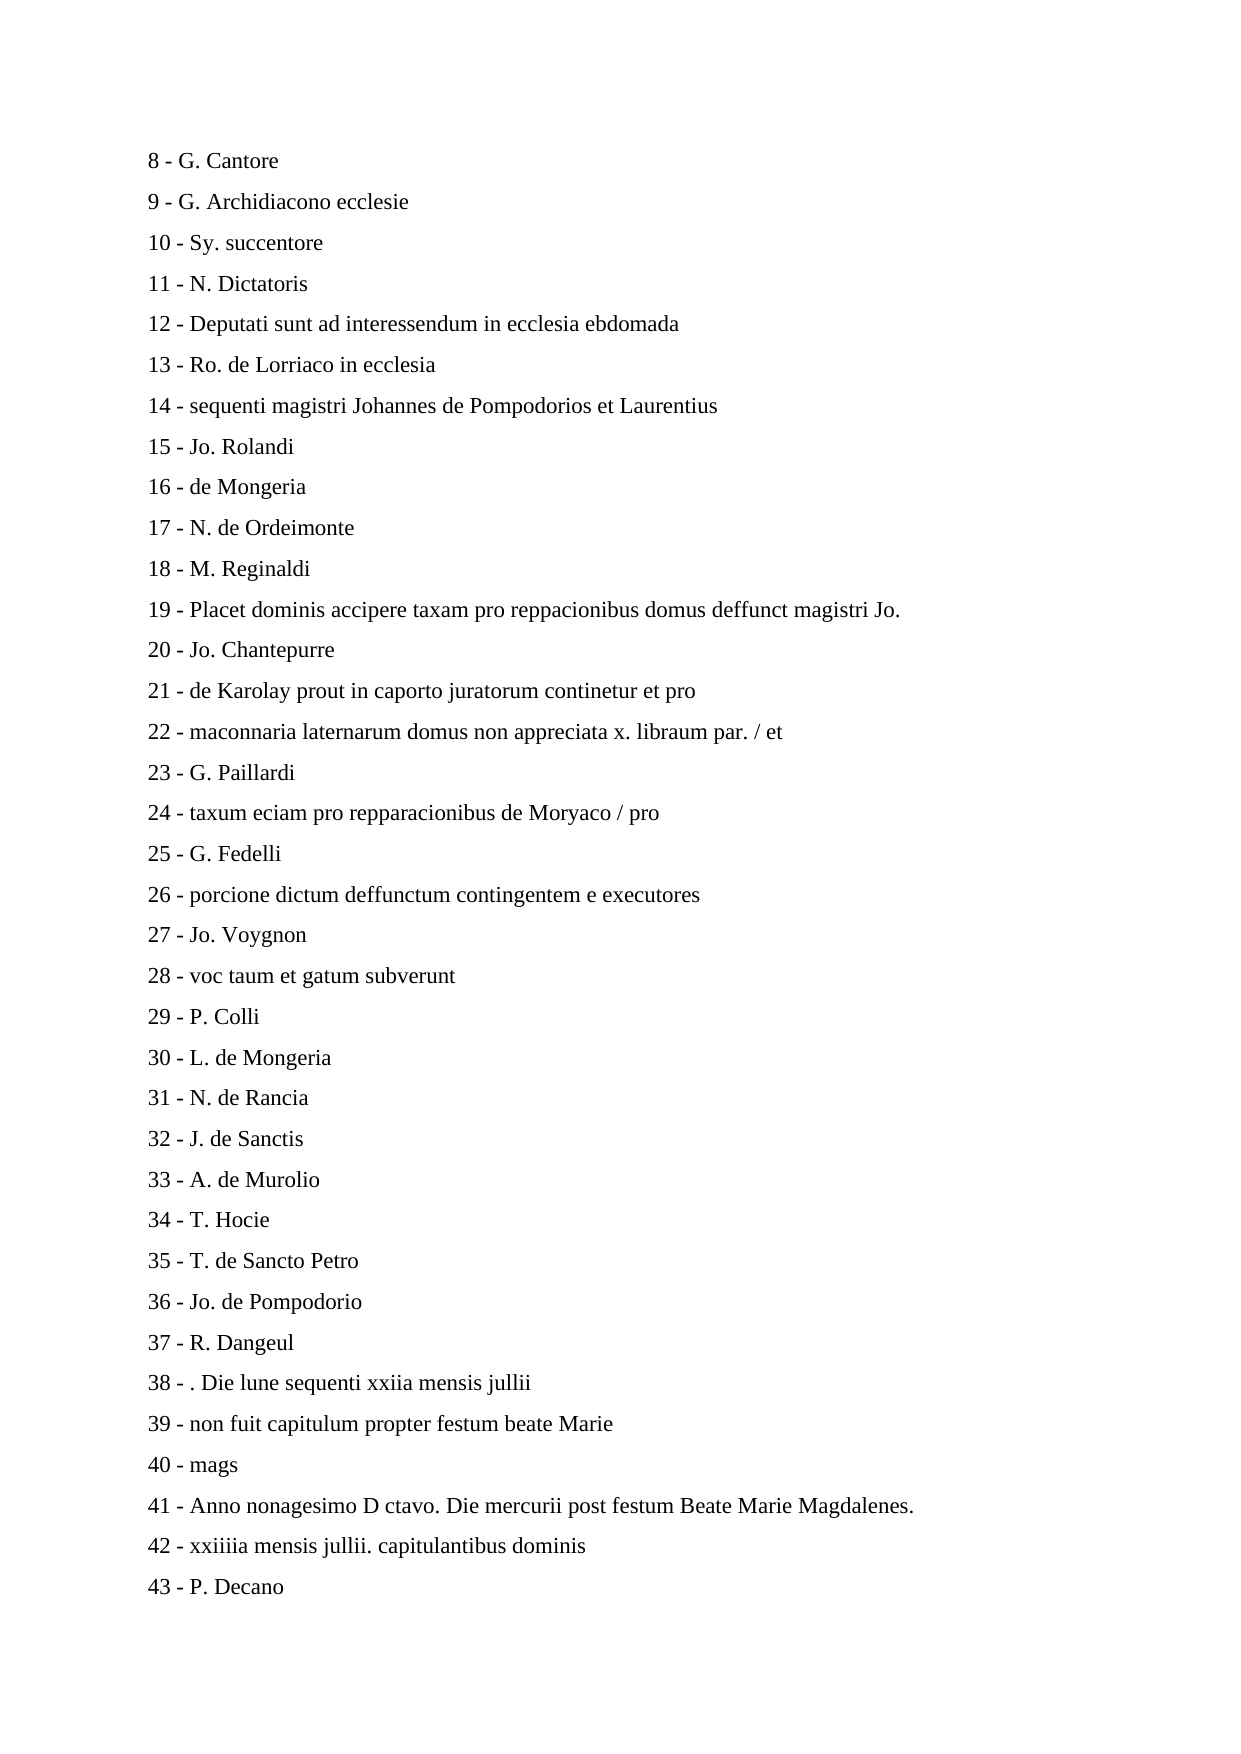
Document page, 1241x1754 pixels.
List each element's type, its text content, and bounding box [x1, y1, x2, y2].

text 34 - T. Hocie [148, 1207, 1093, 1233]
text 14 - sequenti magistri Johannes de Pompodorios et Laurentius [148, 392, 1093, 418]
text 41 - Anno nonagesimo D ctavo. Die mercurii post festum Beate Marie Magdalenes. [148, 1492, 1093, 1518]
text 26 - porcione dictum deffunctum contingentem e executores [148, 881, 1093, 907]
text 36 - Jo. de Pompodorio [148, 1288, 1093, 1314]
text 40 - mags [148, 1451, 1093, 1477]
text 31 - N. de Rancia [148, 1084, 1093, 1111]
text 23 - G. Paillardi [148, 758, 1093, 785]
text 12 - Deputati sunt ad interessendum in ecclesia ebdomada [148, 311, 1093, 337]
text 8 - G. Cantore [148, 148, 1093, 174]
text 38 - . Die lune sequenti xxiia mensis jullii [148, 1369, 1093, 1396]
text 21 - de Karolay prout in caporto juratorum continetur et pro [148, 677, 1093, 703]
text 19 - Placet dominis accipere taxam pro reppacionibus domus deffunct magistri Jo. [148, 596, 1093, 622]
text 13 - Ro. de Lorriaco in ecclesia [148, 351, 1093, 378]
text 29 - P. Colli [148, 1003, 1093, 1029]
text 10 - Sy. succentore [148, 229, 1093, 255]
text 20 - Jo. Chantepurre [148, 636, 1093, 663]
text 35 - T. de Sancto Petro [148, 1247, 1093, 1274]
text 30 - L. de Mongeria [148, 1044, 1093, 1070]
text 16 - de Mongeria [148, 473, 1093, 500]
text 43 - P. Decano [148, 1573, 1093, 1599]
text 15 - Jo. Rolandi [148, 433, 1093, 459]
text 25 - G. Fedelli [148, 840, 1093, 866]
text 42 - xxiiiia mensis jullii. capitulantibus dominis [148, 1532, 1093, 1559]
text 33 - A. de Murolio [148, 1166, 1093, 1192]
text 27 - Jo. Voygnon [148, 921, 1093, 948]
text 32 - J. de Sanctis [148, 1125, 1093, 1151]
text 39 - non fuit capitulum propter festum beate Marie [148, 1410, 1093, 1437]
text 11 - N. Dictatoris [148, 270, 1093, 296]
text 18 - M. Reginaldi [148, 555, 1093, 581]
text 24 - taxum eciam pro repparacionibus de Moryaco / pro [148, 799, 1093, 826]
text 17 - N. de Ordeimonte [148, 514, 1093, 541]
text 37 - R. Dangeul [148, 1329, 1093, 1355]
text 28 - voc taum et gatum subverunt [148, 962, 1093, 988]
text 22 - maconnaria laternarum domus non appreciata x. libraum par. / et [148, 718, 1093, 744]
text 9 - G. Archidiacono ecclesie [148, 188, 1093, 215]
